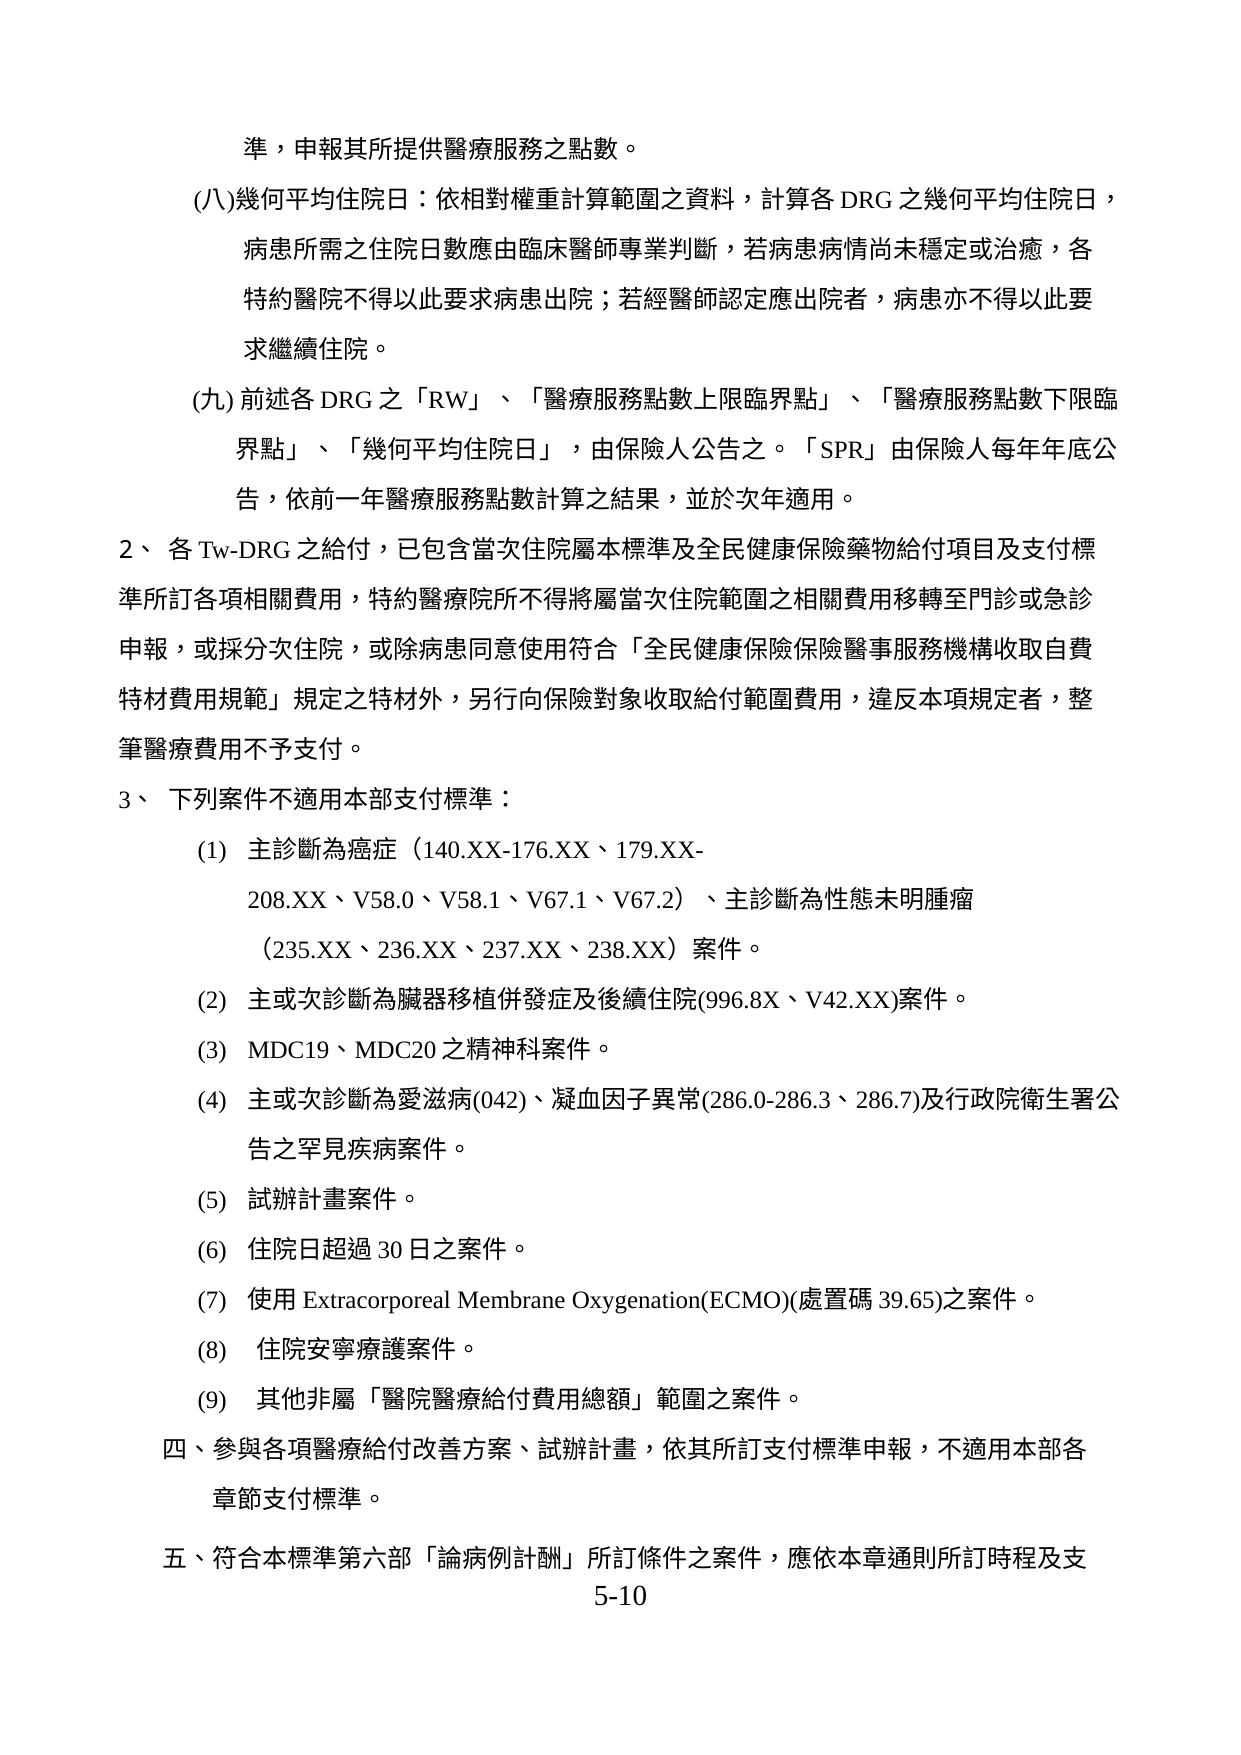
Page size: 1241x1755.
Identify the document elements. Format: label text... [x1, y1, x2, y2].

list 其他非屬「醫院醫療給付費用總額」範圍之案件。 [197, 1368, 1122, 1418]
list 主或次診斷為愛滋病(042)、凝血因子異常(286.0-286.3、286.7)及行政院衛生署公告之罕見疾病案件。 [197, 1068, 1122, 1168]
list 下列案件不適用本部支付標準： [118, 768, 1097, 818]
list MDC19、MDC20之精神科案件。 [197, 1018, 1122, 1068]
text (八)幾何平均住院日：依相對權重計算範圍之資料，計算各DRG之幾何平均住院日，病患所需之住院日數應由臨床醫師專業判斷，若病患病情尚未穩定或治癒，各特約醫院不得以此要求病患出院；若經醫師認定應出院者，病患亦不得以此要求繼續住院。 [193, 168, 1118, 368]
list 使用Extracorporeal Membrane Oxygenation(ECMO)(處置碼39.65)之案件。 [197, 1268, 1122, 1318]
list 試辦計畫案件。 [197, 1168, 1122, 1218]
text 準，申報其所提供醫療服務之點數。 [192, 118, 1118, 168]
text (九) 前述各DRG之「RW」、「醫療服務點數上限臨界點」、「醫療服務點數下限臨界點」、「幾何平均住院日」，由保險人公告之。「SPR」由保險人每年年底公告，依前一年醫療服務點數計算之結果，並於次年適用。 [192, 368, 1118, 518]
list 主或次診斷為臟器移植併發症及後續住院(996.8X、V42.XX)案件。 [197, 968, 1122, 1018]
list 主診斷為癌症（140.XX-176.XX、179.XX-208.XX、V58.0、V58.1、V67.1、V67.2）、主診斷為性態未明腫瘤（235.XX、236.XX、237.XX、238.XX）案件。 [197, 818, 1122, 968]
list 住院安寧療護案件。 [197, 1318, 1122, 1368]
list 住院日超過30日之案件。 [197, 1218, 1122, 1268]
text 四、參與各項醫療給付改善方案、試辦計畫，依其所訂支付標準申報，不適用本部各章節支付標準。 [163, 1418, 1110, 1518]
list 各Tw-DRG之給付，已包含當次住院屬本標準及全民健康保險藥物給付項目及支付標準所訂各項相關費用，特約醫療院所不得將屬當次住院範圍之相關費用移轉至門診或急診申報，或採分次住院，或除病患同意使用符合「全民健康保險保險醫事服務機構收取自費特材費用規範」規定之特材外，另行向保險對象收取給付範圍費用，違反本項規定者，整筆醫療費用不予支付。 [118, 518, 1097, 768]
text 五、符合本標準第六部「論病例計酬」所訂條件之案件，應依本章通則所訂時程及支 [163, 1531, 1110, 1576]
